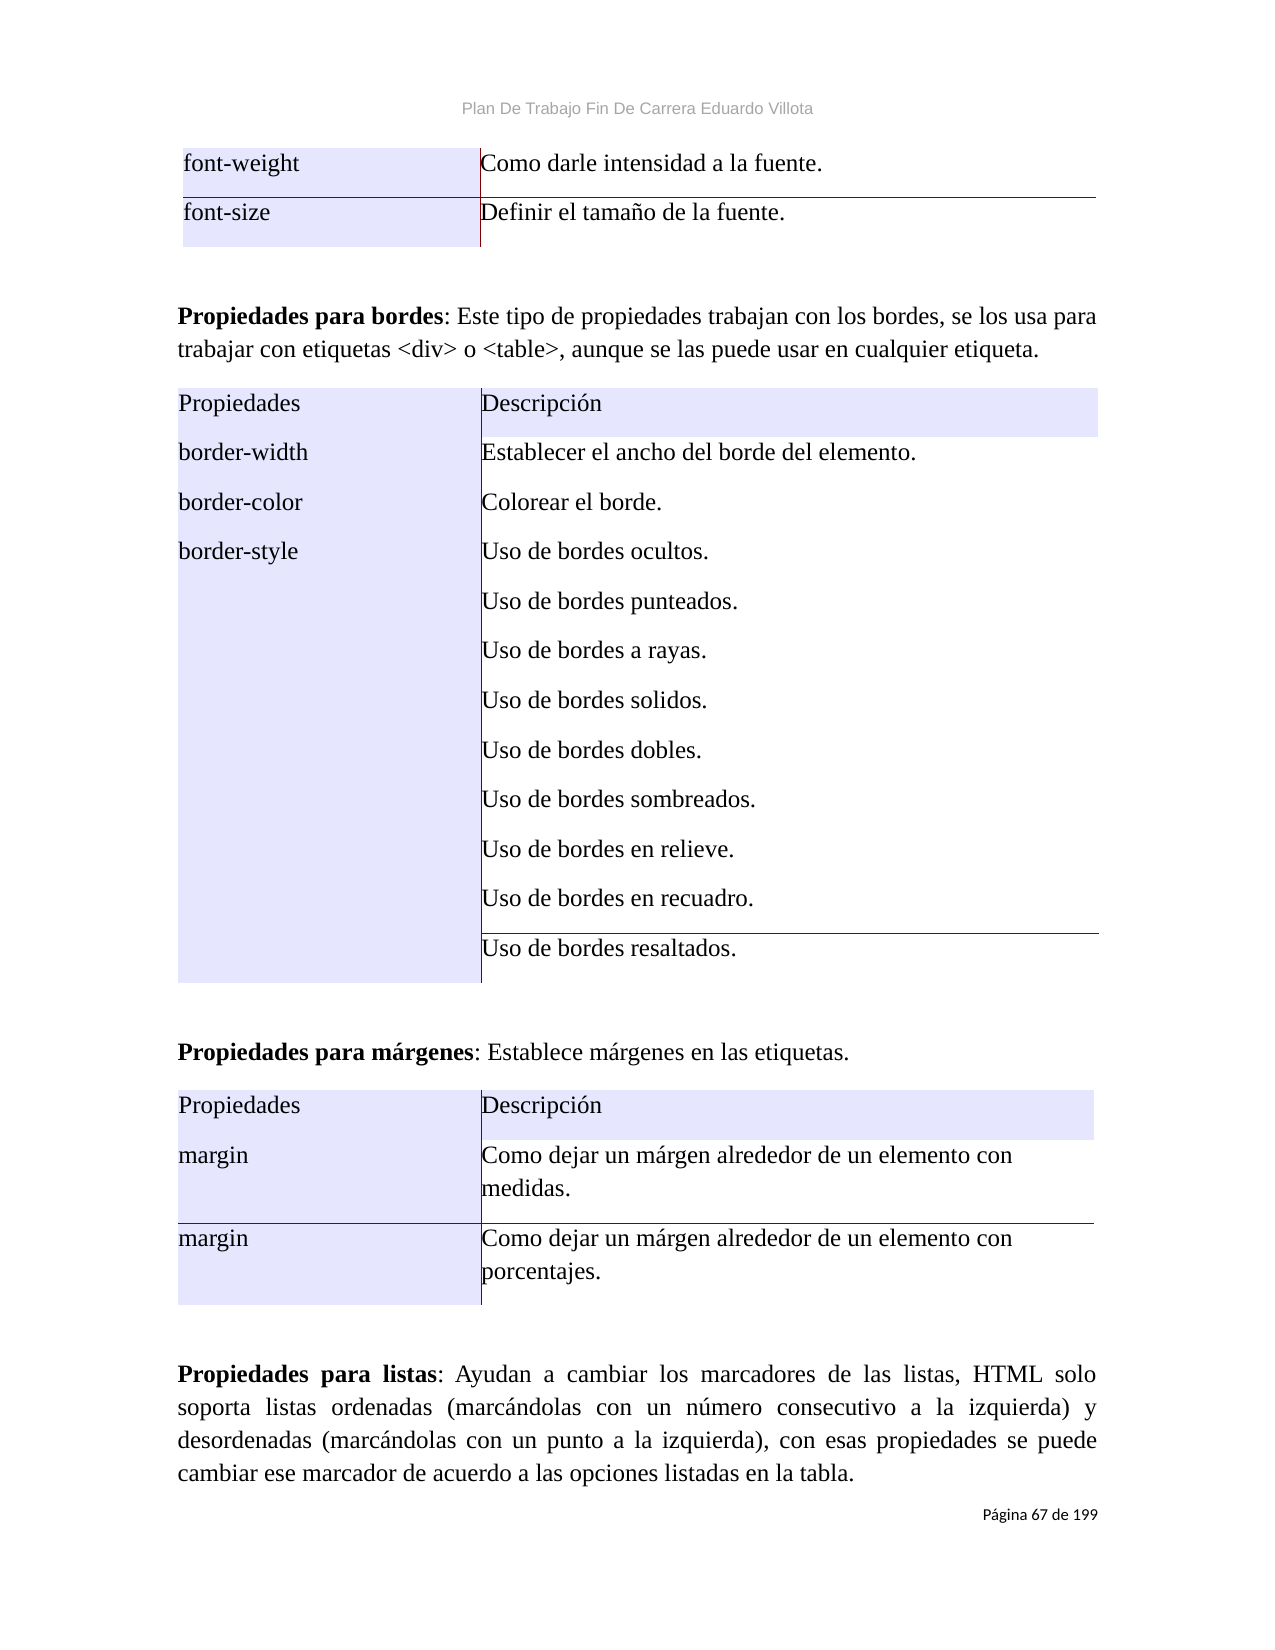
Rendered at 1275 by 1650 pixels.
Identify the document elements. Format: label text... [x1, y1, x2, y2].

text Propiedades para bordes: Este tipo de propiedades trabajan con los bordes, se los usa para trabajar con etiquetas <div> o <table>, aunque se las puede usar en cualquier etiqueta. [177, 301, 1098, 362]
table_cell border-color [178, 487, 481, 536]
table_cell margin [178, 1224, 481, 1305]
table_cell font-weight [183, 148, 480, 197]
table_cell Uso de bordes dobles. [482, 735, 1098, 784]
table_cell Uso de bordes punteados. [482, 586, 1098, 636]
table_cell font-size [183, 198, 480, 247]
text Propiedades para listas: Ayudan a cambiar los marcadores de las listas, HTML solo soporta listas ordenadas (marcándolas con un número consecutivo a la izquierda) y desordenadas (marcándolas con un punto a la izquierda), con esas propiedades se puede cambiar ese marcador de acuerdo a las opciones listadas en la tabla. [177, 1359, 1098, 1487]
table_cell Como dejar un márgen alrededor de un elemento con medidas. [482, 1140, 1094, 1223]
table_cell Uso de bordes sombreados. [482, 784, 1098, 834]
table_cell Uso de bordes en relieve. [482, 834, 1098, 883]
table_cell Colorear el borde. [482, 487, 1098, 536]
table_header Descripción [482, 388, 1098, 437]
table_cell Uso de bordes en recuadro. [482, 884, 1098, 933]
table_cell Establecer el ancho del borde del elemento. [482, 437, 1098, 487]
table_cell Definir el tamaño de la fuente. [481, 198, 1096, 247]
text Propiedades para márgenes: Establece márgenes en las etiquetas. [177, 1037, 1098, 1065]
table_cell margin [178, 1140, 481, 1223]
table_cell Uso de bordes a rayas. [482, 636, 1098, 685]
table_cell Uso de bordes resaltados. [482, 934, 1098, 983]
table_cell border-width [178, 437, 481, 487]
table_cell border-style [178, 536, 481, 983]
table_header Descripción [482, 1090, 1094, 1140]
table_header Propiedades [178, 388, 481, 437]
table_cell Como darle intensidad a la fuente. [481, 148, 1096, 197]
table_cell Como dejar un márgen alrededor de un elemento con porcentajes. [482, 1224, 1094, 1305]
table_header Propiedades [178, 1090, 481, 1140]
table_cell Uso de bordes ocultos. [482, 536, 1098, 586]
table_cell Uso de bordes solidos. [482, 685, 1098, 735]
